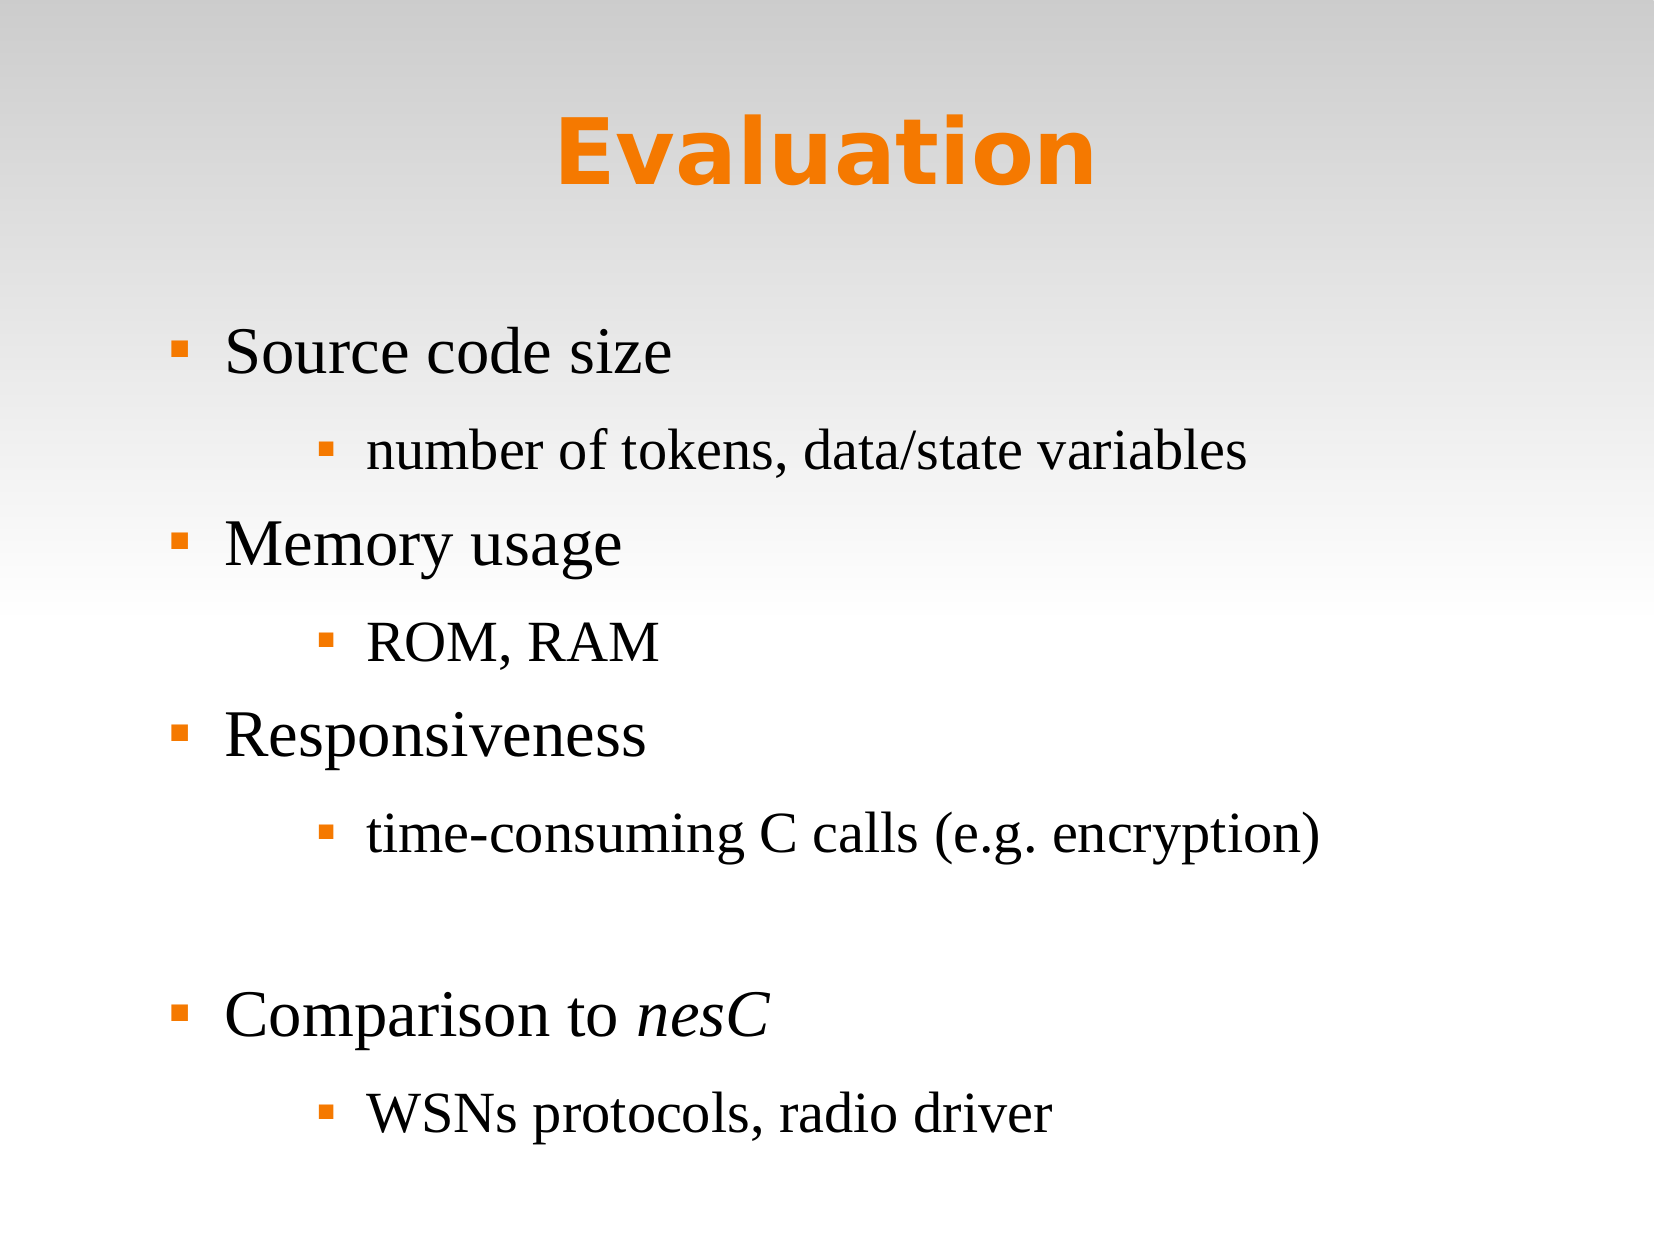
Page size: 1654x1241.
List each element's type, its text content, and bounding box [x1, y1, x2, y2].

list Source code size number of tokens, data/state variables Memory usage ROM, RAM Responsiveness time-consuming C calls (e.g. encryption) Comparison to nesC WSNs protocols, radio driver [82, 313, 1538, 1203]
title Evaluation [82, 49, 1571, 257]
